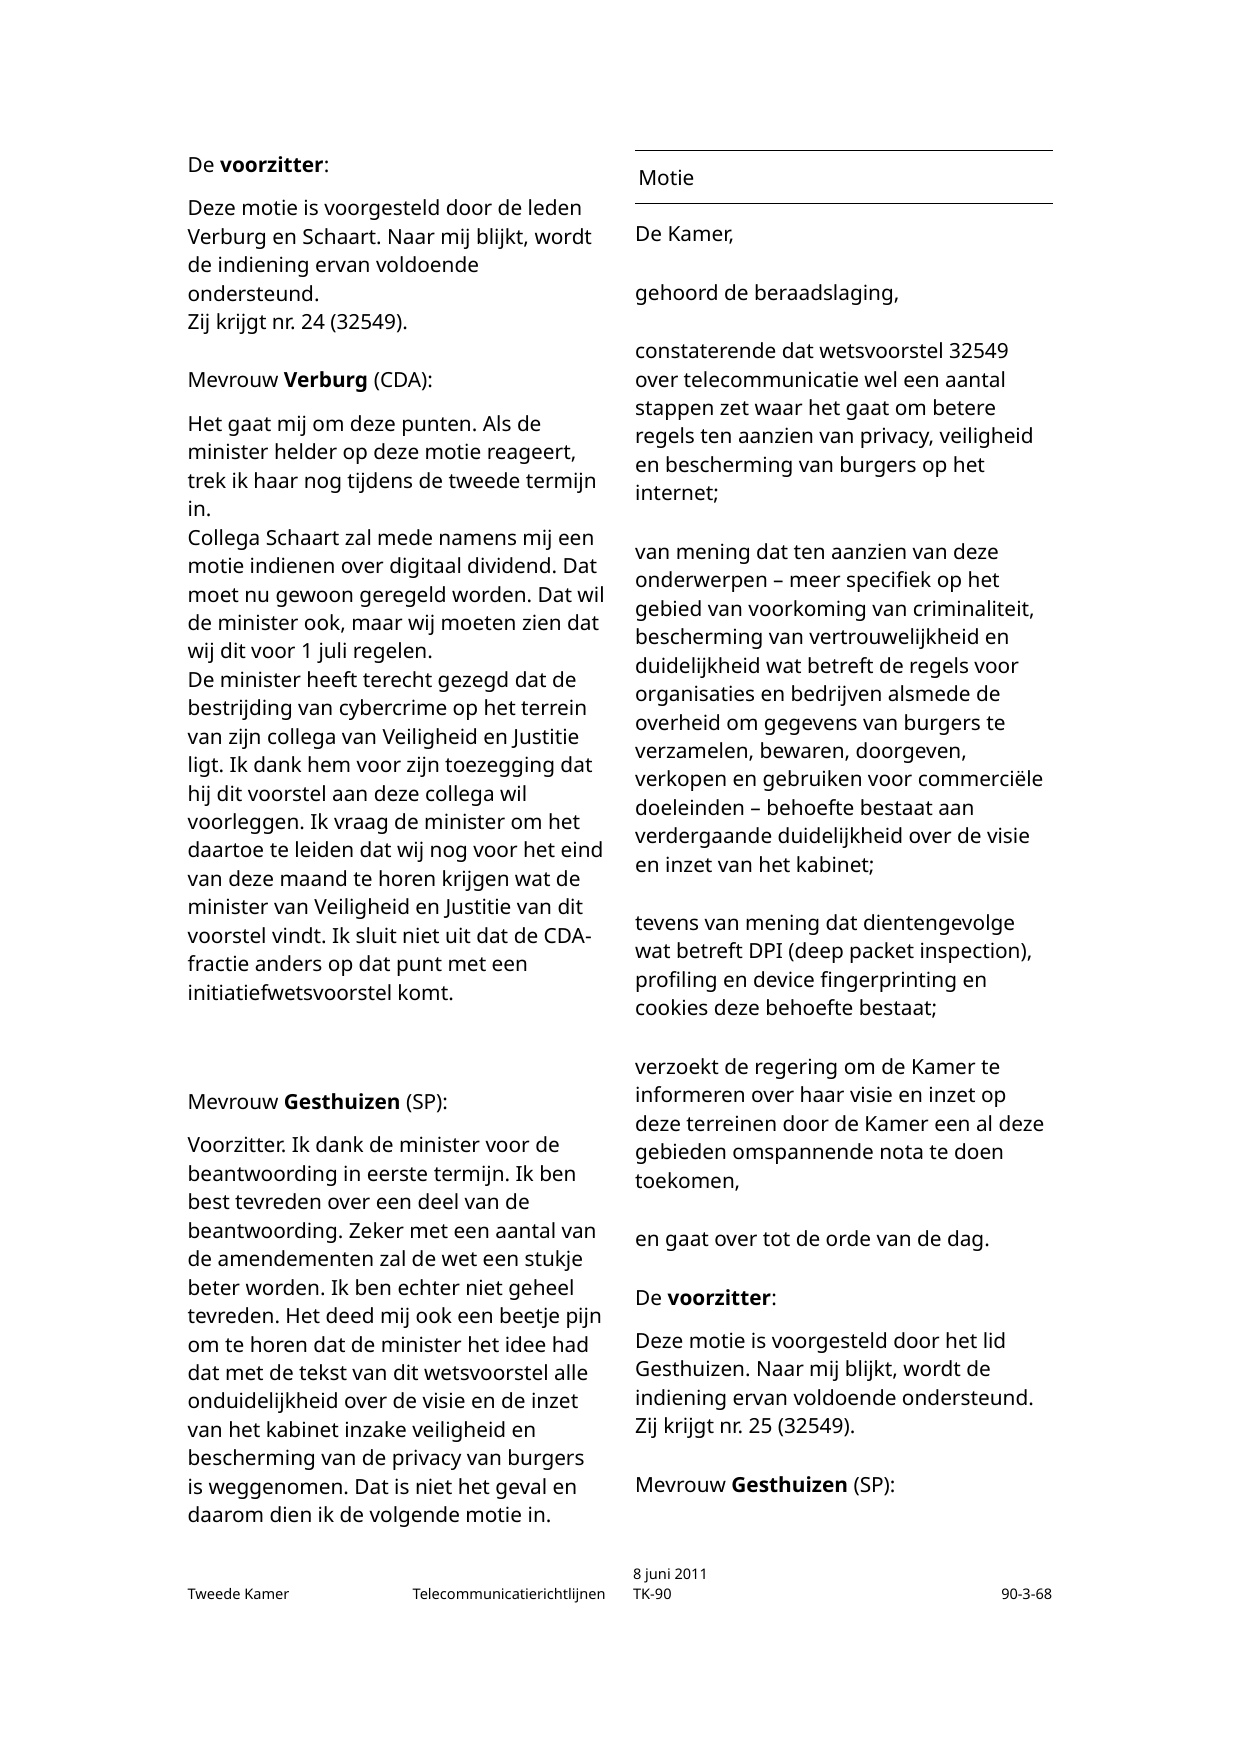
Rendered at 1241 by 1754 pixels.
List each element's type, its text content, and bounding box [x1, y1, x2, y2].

text  [187, 1036, 605, 1065]
text van mening dat ten aanzien van deze onderwerpen – meer specifiek op het gebied van voorkoming van criminaliteit, bescherming van vertrouwelijkheid en duidelijkheid wat betreft de regels voor organisaties en bedrijven alsmede de overheid om gegevens van burgers te verzamelen, bewaren, doorgeven, verkopen en gebruiken voor commerciële doeleinden – behoefte bestaat aan verdergaande duidelijkheid over de visie en inzet van het kabinet; [635, 537, 1053, 878]
text en gaat over tot de orde van de dag. [635, 1224, 1053, 1253]
text De voorzitter: [635, 1283, 1053, 1311]
text Mevrouw Verburg (CDA): [187, 366, 605, 394]
text Voorzitter. Ik dank de minister voor de beantwoording in eerste termijn. Ik ben best tevreden over een deel van de beantwoording. Zeker met een aantal van de amendementen zal de wet een stukje beter worden. Ik ben echter niet geheel tevreden. Het deed mij ook een beetje pijn om te horen dat de minister het idee had dat met de tekst van dit wetsvoorstel alle onduidelijkheid over de visie en de inzet van het kabinet inzake veiligheid en bescherming van de privacy van burgers is weggenomen. Dat is niet het geval en daarom dien ik de volgende motie in. [187, 1131, 605, 1529]
text Collega Schaart zal mede namens mij een motie indienen over digitaal dividend. Dat moet nu gewoon geregeld worden. Dat wil de minister ook, maar wij moeten zien dat wij dit voor 1 juli regelen. [187, 523, 605, 665]
text Deze motie is voorgesteld door het lid Gesthuizen. Naar mij blijkt, wordt de indiening ervan voldoende ondersteund. [635, 1326, 1053, 1411]
text tevens van mening dat dientengevolge wat betreft DPI (deep packet inspection), profiling en device fingerprinting en cookies deze behoefte bestaat; [635, 908, 1053, 1022]
text De voorzitter: [187, 150, 605, 178]
text verzoekt de regering om de Kamer te informeren over haar visie en inzet op deze terreinen door de Kamer een al deze gebieden omspannende nota te doen toekomen, [635, 1052, 1053, 1194]
text De minister heeft terecht gezegd dat de bestrijding van cybercrime op het terrein van zijn collega van Veiligheid en Justitie ligt. Ik dank hem voor zijn toezegging dat hij dit voorstel aan deze collega wil voorleggen. Ik vraag de minister om het daartoe te leiden dat wij nog voor het eind van deze maand te horen krijgen wat de minister van Veiligheid en Justitie van dit voorstel vindt. Ik sluit niet uit dat de CDA-fractie anders op dat punt met een initiatiefwetsvoorstel komt. [187, 665, 605, 1006]
text gehoord de beraadslaging, [635, 278, 1053, 306]
text Zij krijgt nr. 25 (32549). [635, 1411, 1053, 1440]
text Mevrouw Gesthuizen (SP): [635, 1470, 1053, 1498]
text constaterende dat wetsvoorstel 32549 over telecommunicatie wel een aantal stappen zet waar het gaat om betere regels ten aanzien van privacy, veiligheid en bescherming van burgers op het internet; [635, 336, 1053, 507]
text Deze motie is voorgesteld door de leden Verburg en Schaart. Naar mij blijkt, wordt de indiening ervan voldoende ondersteund. [187, 193, 605, 307]
text De Kamer, [635, 219, 1053, 248]
subtitle Motie [635, 151, 1053, 203]
text Mevrouw Gesthuizen (SP): [187, 1087, 605, 1116]
text Zij krijgt nr. 24 (32549). [187, 307, 605, 336]
text Het gaat mij om deze punten. Als de minister helder op deze motie reageert, trek ik haar nog tijdens de tweede termijn in. [187, 409, 605, 523]
